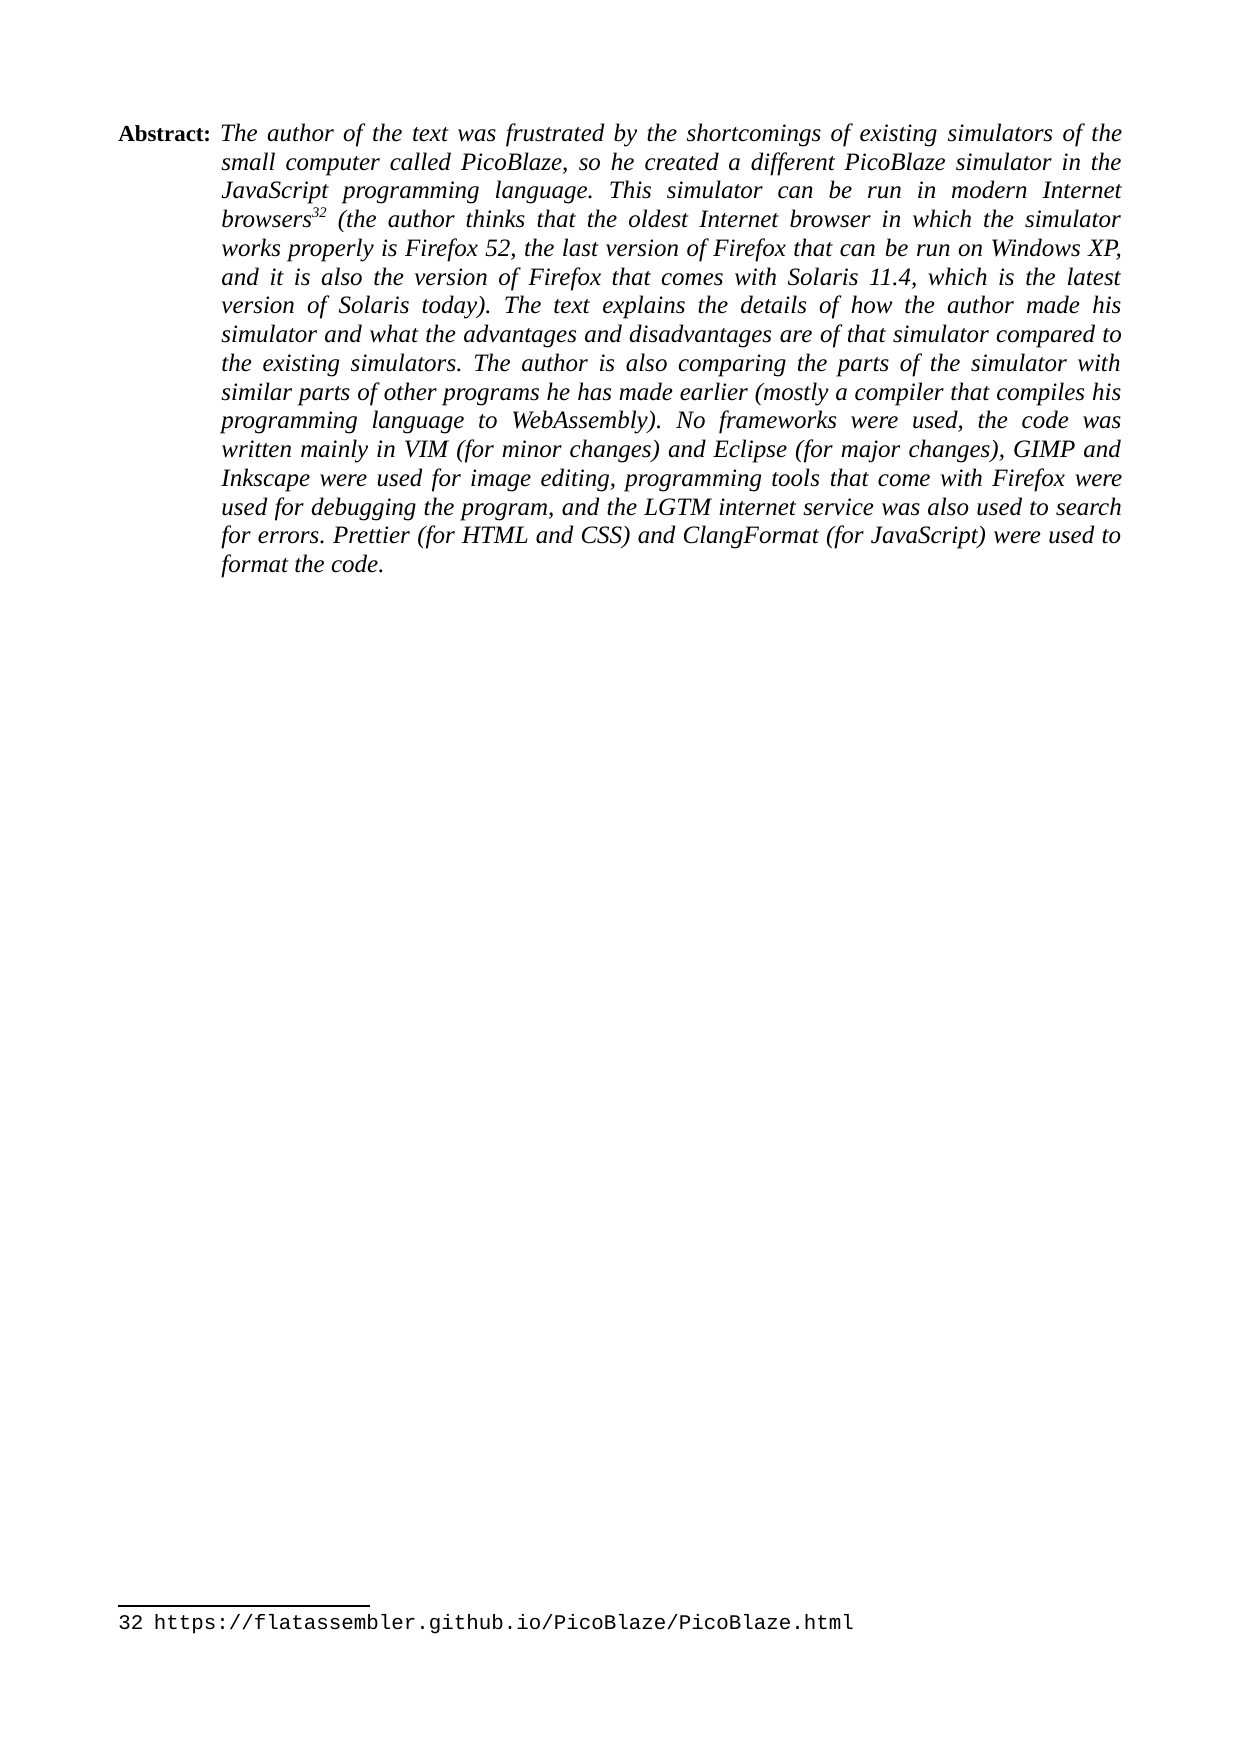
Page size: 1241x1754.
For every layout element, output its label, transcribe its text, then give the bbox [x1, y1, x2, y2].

text https://flatassembler.github.io/PicoBlaze/PicoBlaze.html [118, 1612, 1122, 1636]
text Abstract: The author of the text was frustrated by the shortcomings of existing simulators of the small computer called PicoBlaze, so he created a different PicoBlaze simulator in the JavaScript programming language. This simulator can be run in modern Internet browsers (the author thinks that the oldest Internet browser in which the simulator works properly is Firefox 52, the last version of Firefox that can be run on Windows XP, and it is also the version of Firefox that comes with Solaris 11.4, which is the latest version of Solaris today). The text explains the details of how the author made his simulator and what the advantages and disadvantages are of that simulator compared to the existing simulators. The author is also comparing the parts of the simulator with similar parts of other programs he has made earlier (mostly a compiler that compiles his programming language to WebAssembly). No frameworks were used, the code was written mainly in VIM (for minor changes) and Eclipse (for major changes), GIMP and Inkscape were used for image editing, programming tools that come with Firefox were used for debugging the program, and the LGTM internet service was also used to search for errors. Prettier (for HTML and CSS) and ClangFormat (for JavaScript) were used to format the code. [118, 118, 1122, 578]
